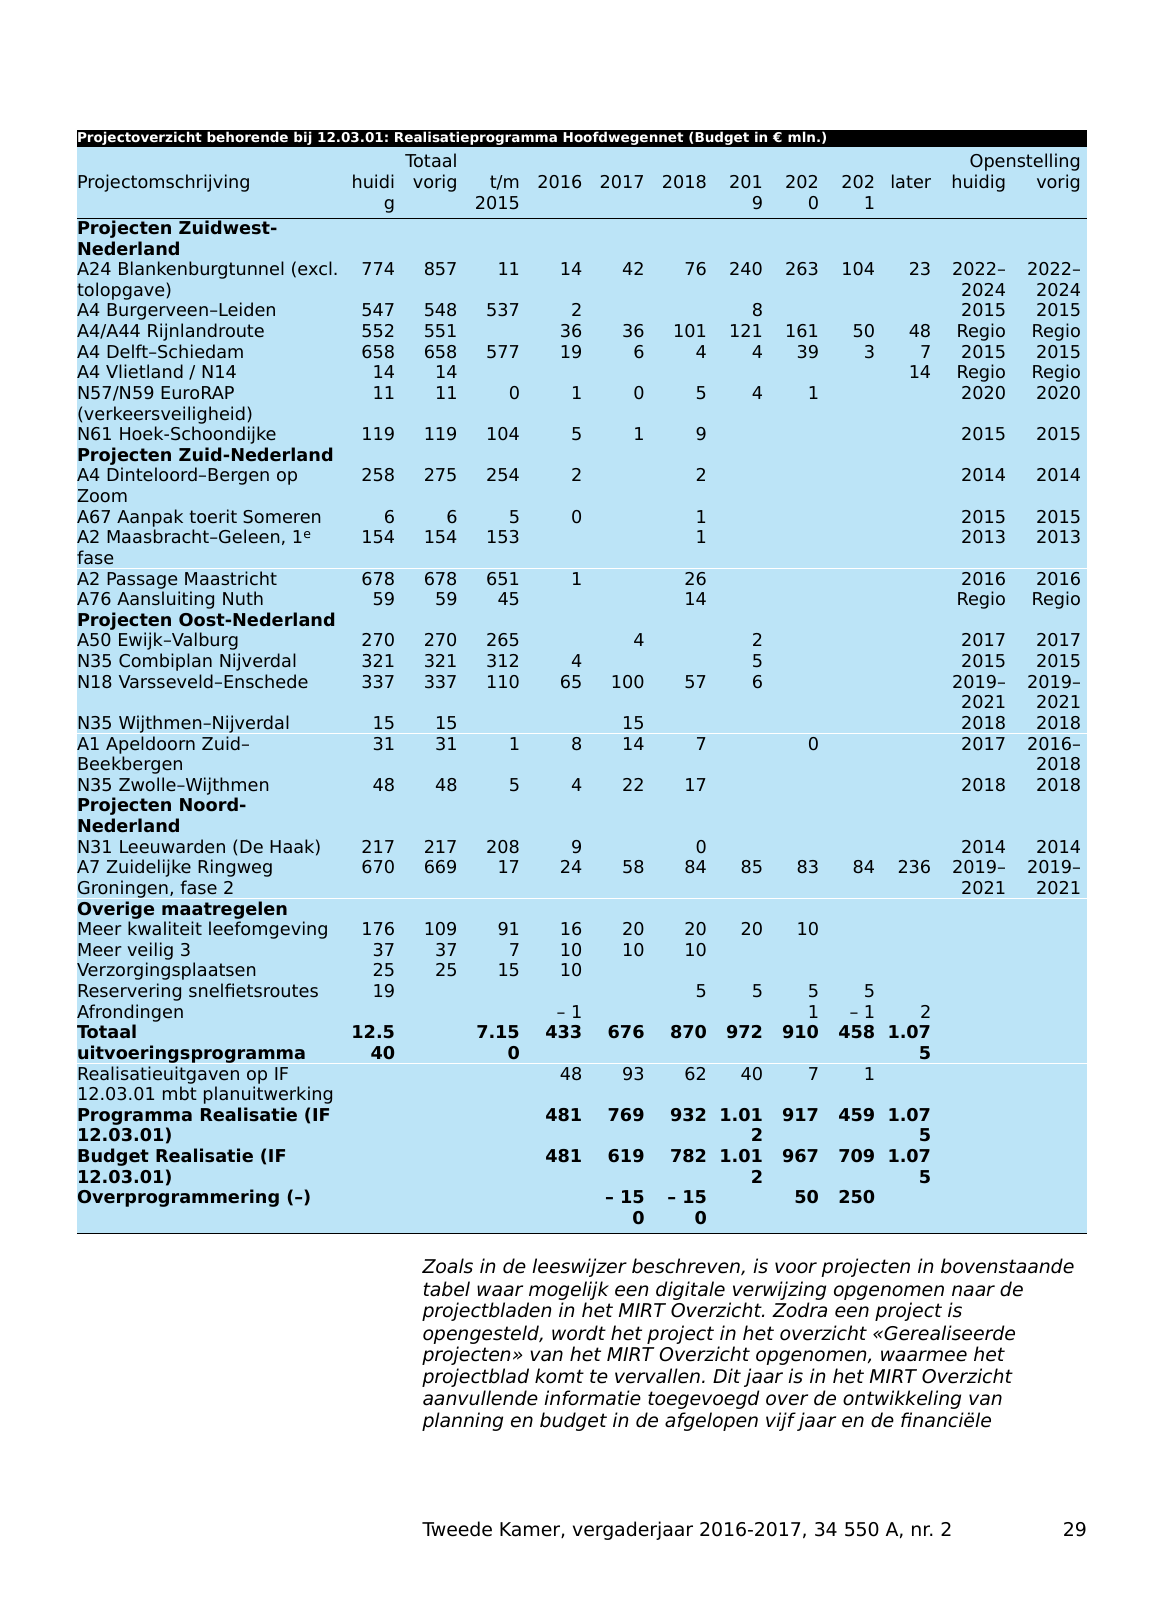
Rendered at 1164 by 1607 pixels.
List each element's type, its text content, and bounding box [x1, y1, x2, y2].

table_cell 40 [713, 1064, 769, 1105]
table_cell [339, 445, 401, 465]
table_cell [825, 527, 881, 568]
table_cell [1012, 981, 1087, 1002]
table_cell Projecten Noord-Nederland [77, 795, 338, 837]
table_cell 1.012 [713, 1146, 769, 1187]
table_cell 1 [769, 1002, 825, 1022]
table_cell N35 Combiplan Nijverdal [77, 651, 338, 672]
table_cell [825, 899, 881, 919]
table_cell [339, 1146, 401, 1187]
table_cell [937, 1002, 1012, 1022]
table_cell 5 [650, 383, 712, 424]
table_cell [881, 795, 937, 837]
table_cell A1 Apeldoorn Zuid–Beekbergen [77, 734, 338, 775]
table_cell [401, 219, 463, 259]
table_cell [713, 527, 769, 568]
table_cell A7 Zuidelijke Ringweg Groningen, fase 2 [77, 857, 338, 898]
table_cell 50 [825, 321, 881, 342]
table_cell [1012, 919, 1087, 940]
table_cell 14 [881, 362, 937, 383]
table_cell 5 [825, 981, 881, 1002]
table_cell A4 Dinteloord–Bergen op Zoom [77, 465, 338, 507]
table_cell [769, 445, 825, 465]
table_cell 2014 [937, 465, 1012, 507]
table_cell [937, 610, 1012, 630]
table_cell [588, 300, 650, 321]
table_cell [463, 1002, 526, 1022]
table_cell 7 [769, 1064, 825, 1105]
table_cell [713, 795, 769, 837]
table_cell A67 Aanpak toerit Someren [77, 507, 338, 527]
table_cell [526, 899, 588, 919]
table_cell [769, 589, 825, 610]
table_cell 14 [588, 734, 650, 775]
table_cell 10 [526, 940, 588, 960]
table_cell 1.012 [713, 1105, 769, 1146]
table_cell [769, 672, 825, 713]
table_cell Regio [1012, 589, 1087, 610]
table_cell 1 [825, 1064, 881, 1105]
table_cell [937, 960, 1012, 981]
table_cell [769, 465, 825, 507]
table_cell 2014 [937, 837, 1012, 857]
table_cell huidig [937, 172, 1012, 218]
table_cell 37 [339, 940, 401, 960]
table_cell 2019 [713, 172, 769, 218]
table_cell [825, 424, 881, 445]
table_cell 548 [401, 300, 463, 321]
table_cell [937, 940, 1012, 960]
table_cell Reservering snelfietsroutes [77, 981, 338, 1002]
table_cell [825, 837, 881, 857]
table_cell 2019–2021 [1012, 672, 1087, 713]
table_cell [401, 1022, 463, 1063]
table_cell 6 [401, 507, 463, 527]
table_cell [825, 795, 881, 837]
table_cell A4/A44 Rijnlandroute [77, 321, 338, 342]
table_cell 967 [769, 1146, 825, 1187]
table_cell [769, 899, 825, 919]
table_cell 104 [463, 424, 526, 445]
table_cell 2019–2021 [1012, 857, 1087, 898]
table_cell [1012, 1064, 1087, 1105]
table_cell Openstelling [937, 147, 1087, 172]
table_cell [769, 775, 825, 795]
table_cell 208 [463, 837, 526, 857]
table_cell [769, 651, 825, 672]
table_cell vorig [1012, 172, 1087, 218]
table_cell [588, 981, 650, 1002]
table_cell 932 [650, 1105, 712, 1146]
table_cell [588, 569, 650, 589]
table_cell 577 [463, 342, 526, 362]
table_cell 670 [339, 857, 401, 898]
table_cell [713, 219, 769, 259]
table_cell [881, 672, 937, 713]
table_cell 20 [588, 919, 650, 940]
table_cell 1.075 [881, 1105, 937, 1146]
table_cell 14 [401, 362, 463, 383]
table_cell Budget Realisatie (IF 12.03.01) [77, 1146, 338, 1187]
table_cell [881, 1187, 937, 1233]
table_cell [1012, 960, 1087, 981]
table_cell [825, 569, 881, 589]
table_cell [825, 219, 881, 259]
table_cell [769, 424, 825, 445]
table_cell [825, 445, 881, 465]
table_cell 2020 [1012, 383, 1087, 424]
table_cell 258 [339, 465, 401, 507]
table_cell 2018 [650, 172, 712, 218]
table_cell 8 [526, 734, 588, 775]
table_cell huidig [339, 172, 401, 218]
table_cell [339, 1002, 401, 1022]
table_cell 433 [526, 1022, 588, 1063]
table_cell [825, 300, 881, 321]
table_cell 1 [588, 424, 650, 445]
table_cell [463, 321, 526, 342]
table_cell Regio [937, 362, 1012, 383]
table_cell 8 [713, 300, 769, 321]
table_cell [881, 589, 937, 610]
table_cell 2015 [1012, 424, 1087, 445]
table_cell [825, 465, 881, 507]
table_cell 2016 [937, 569, 1012, 589]
table_cell 20 [713, 919, 769, 940]
table_cell 2016 [1012, 569, 1087, 589]
table_cell [463, 1187, 526, 1233]
table_cell 57 [650, 672, 712, 713]
table_cell [588, 899, 650, 919]
table_cell 2 [650, 465, 712, 507]
table_cell [937, 1105, 1012, 1146]
table_cell [825, 919, 881, 940]
table_cell [1012, 445, 1087, 465]
table_cell [881, 445, 937, 465]
table_cell [588, 219, 650, 259]
table_cell [463, 1146, 526, 1187]
table_cell [650, 300, 712, 321]
table_cell [825, 960, 881, 981]
table_cell [526, 362, 588, 383]
table_cell [650, 795, 712, 837]
table_cell [650, 445, 712, 465]
table_cell A4 Vlietland / N14 [77, 362, 338, 383]
table_cell 9 [650, 424, 712, 445]
table_cell [769, 795, 825, 837]
table_cell 121 [713, 321, 769, 342]
table_cell 110 [463, 672, 526, 713]
table_cell [1012, 795, 1087, 837]
table_cell 91 [463, 919, 526, 940]
table_cell 2 [713, 630, 769, 651]
table_cell 551 [401, 321, 463, 342]
table_cell [339, 219, 401, 259]
table_cell 2013 [937, 527, 1012, 568]
table_cell [937, 1064, 1012, 1105]
table_cell 250 [825, 1187, 881, 1233]
table_cell [881, 1064, 937, 1105]
table_cell [937, 1187, 1012, 1233]
table_cell Regio [1012, 321, 1087, 342]
table_cell A4 Burgerveen–Leiden [77, 300, 338, 321]
table_cell 870 [650, 1022, 712, 1063]
table_cell 17 [463, 857, 526, 898]
table_cell [463, 362, 526, 383]
table_cell 2022–2024 [937, 259, 1012, 300]
table_cell [713, 734, 769, 775]
table_cell 161 [769, 321, 825, 342]
table_cell [713, 445, 769, 465]
table_cell Totaal [339, 147, 463, 172]
table_cell [77, 147, 338, 172]
table_cell 651 [463, 569, 526, 589]
table_cell [588, 837, 650, 857]
table_cell [713, 775, 769, 795]
table_cell 19 [526, 342, 588, 362]
table_cell 23 [881, 259, 937, 300]
table_cell A50 Ewijk–Valburg [77, 630, 338, 651]
table_cell – 1 [526, 1002, 588, 1022]
table_cell 12.540 [339, 1022, 401, 1063]
table_cell 619 [588, 1146, 650, 1187]
table_cell [825, 383, 881, 424]
table_cell [937, 899, 1012, 919]
table_cell Verzorgingsplaatsen [77, 960, 338, 981]
table_cell 93 [588, 1064, 650, 1105]
table_cell 36 [588, 321, 650, 342]
table_cell [588, 465, 650, 507]
table_cell 2016–2018 [1012, 734, 1087, 775]
table_cell [463, 795, 526, 837]
table_cell 5 [463, 775, 526, 795]
table_cell 5 [769, 981, 825, 1002]
table_cell Regio [937, 321, 1012, 342]
table_cell 5 [526, 424, 588, 445]
table_cell [463, 1064, 526, 1105]
table_cell 154 [401, 527, 463, 568]
table_cell [881, 713, 937, 733]
table_cell [463, 1105, 526, 1146]
table_cell [937, 795, 1012, 837]
table_cell [713, 465, 769, 507]
table_cell [588, 1002, 650, 1022]
table_cell 2019–2021 [937, 857, 1012, 898]
table_cell 2017 [937, 630, 1012, 651]
table_cell A2 Passage Maastricht [77, 569, 338, 589]
table_cell 2015 [1012, 507, 1087, 527]
table_cell 15 [588, 713, 650, 733]
table_cell 14 [526, 259, 588, 300]
table_cell [713, 569, 769, 589]
table_cell 337 [339, 672, 401, 713]
table_cell 17 [650, 775, 712, 795]
table_cell 658 [401, 342, 463, 362]
table_cell [713, 610, 769, 630]
table_cell [825, 630, 881, 651]
table_cell 0 [769, 734, 825, 775]
table_cell 217 [339, 837, 401, 857]
table_cell 1 [650, 507, 712, 527]
table_cell 547 [339, 300, 401, 321]
table_cell 481 [526, 1105, 588, 1146]
table_cell 4 [526, 775, 588, 795]
table_cell 2018 [937, 713, 1012, 733]
table_cell Afrondingen [77, 1002, 338, 1022]
table_cell 917 [769, 1105, 825, 1146]
table_cell [526, 713, 588, 733]
table_cell [401, 445, 463, 465]
table_cell 15 [339, 713, 401, 733]
table_cell [769, 569, 825, 589]
table_cell 678 [339, 569, 401, 589]
table_cell [769, 630, 825, 651]
table_cell [463, 713, 526, 733]
table_cell 10 [588, 940, 650, 960]
table_cell [769, 362, 825, 383]
table_cell 2015 [1012, 651, 1087, 672]
table_cell [769, 300, 825, 321]
table_cell 11 [463, 259, 526, 300]
table_cell [463, 147, 937, 172]
table_cell A24 Blankenburgtunnel (excl. tolopgave) [77, 259, 338, 300]
table_cell 2015 [937, 424, 1012, 445]
table_cell [401, 1146, 463, 1187]
table_cell 857 [401, 259, 463, 300]
table_cell 4 [713, 342, 769, 362]
table_cell [937, 981, 1012, 1002]
table_cell [769, 219, 825, 259]
table_cell 19 [339, 981, 401, 1002]
table_cell [1012, 1146, 1087, 1187]
table_cell 459 [825, 1105, 881, 1146]
table_cell [713, 960, 769, 981]
table_cell Meer veilig 3 [77, 940, 338, 960]
table_cell 26 [650, 569, 712, 589]
table_cell 321 [339, 651, 401, 672]
table_cell [713, 362, 769, 383]
table_cell 1 [463, 734, 526, 775]
table_cell 6 [588, 342, 650, 362]
table_cell 2015 [937, 507, 1012, 527]
table_cell 48 [526, 1064, 588, 1105]
table_cell A4 Delft–Schiedam [77, 342, 338, 362]
table_cell [650, 610, 712, 630]
table_cell [401, 610, 463, 630]
table_cell 0 [588, 383, 650, 424]
table_cell 7.150 [463, 1022, 526, 1063]
table_cell 1 [769, 383, 825, 424]
table_cell 217 [401, 837, 463, 857]
table_cell 1 [526, 383, 588, 424]
table_cell 50 [769, 1187, 825, 1233]
table_cell 1.075 [881, 1022, 937, 1063]
table_cell 104 [825, 259, 881, 300]
table_cell 11 [339, 383, 401, 424]
table_cell [588, 507, 650, 527]
table_cell 7 [650, 734, 712, 775]
table_cell 1.075 [881, 1146, 937, 1187]
table_cell [713, 837, 769, 857]
table_cell 676 [588, 1022, 650, 1063]
table_cell 65 [526, 672, 588, 713]
table_cell 769 [588, 1105, 650, 1146]
table_cell [769, 837, 825, 857]
table_cell [937, 1146, 1012, 1187]
table_cell [339, 1105, 401, 1146]
table_cell [650, 219, 712, 259]
table_cell [650, 630, 712, 651]
table_cell 265 [463, 630, 526, 651]
table_cell 5 [713, 981, 769, 1002]
table_cell Projecten Zuid-Nederland [77, 445, 338, 465]
table_cell [825, 940, 881, 960]
table_cell 48 [881, 321, 937, 342]
table_cell 45 [463, 589, 526, 610]
table_cell [713, 940, 769, 960]
table_cell [825, 775, 881, 795]
table_cell 254 [463, 465, 526, 507]
table_cell [401, 1064, 463, 1105]
table_cell 2015 [1012, 300, 1087, 321]
table_cell 10 [526, 960, 588, 981]
table_header Projectoverzicht behorende bij 12.03.01: Realisatieprogramma Hoofdwegennet (Budget in € mln.) [77, 130, 1087, 146]
table_cell 14 [650, 589, 712, 610]
table_cell 240 [713, 259, 769, 300]
table_cell 119 [339, 424, 401, 445]
table_cell 176 [339, 919, 401, 940]
table_cell 669 [401, 857, 463, 898]
table_cell [526, 589, 588, 610]
table_cell [1012, 940, 1087, 960]
table_cell [526, 219, 588, 259]
table_cell 62 [650, 1064, 712, 1105]
table_cell 709 [825, 1146, 881, 1187]
table_cell 552 [339, 321, 401, 342]
table_cell [881, 219, 937, 259]
table_cell [339, 795, 401, 837]
table_cell Regio [1012, 362, 1087, 383]
table_cell 9 [526, 837, 588, 857]
table_cell 2022–2024 [1012, 259, 1087, 300]
table_cell 537 [463, 300, 526, 321]
table_cell 236 [881, 857, 937, 898]
table_cell [769, 960, 825, 981]
table_cell 1 [650, 527, 712, 568]
table_cell [825, 713, 881, 733]
table_cell [588, 445, 650, 465]
table_cell [937, 445, 1012, 465]
table_cell 4 [526, 651, 588, 672]
table_cell [339, 899, 401, 919]
table_cell [526, 527, 588, 568]
table_cell 10 [769, 919, 825, 940]
table_cell Regio [937, 589, 1012, 610]
table_cell 2021 [825, 172, 881, 218]
table_cell [713, 507, 769, 527]
table_cell Totaal uitvoeringsprogramma [77, 1022, 338, 1063]
table_cell 36 [526, 321, 588, 342]
table_cell 42 [588, 259, 650, 300]
table_cell 2 [526, 465, 588, 507]
table_cell 84 [650, 857, 712, 898]
table_cell 2015 [937, 651, 1012, 672]
table_cell 25 [401, 960, 463, 981]
table_cell [713, 713, 769, 733]
table_cell 76 [650, 259, 712, 300]
table_cell [401, 981, 463, 1002]
table_cell Programma Realisatie (IF 12.03.01) [77, 1105, 338, 1146]
table_cell Projecten Oost-Nederland [77, 610, 338, 630]
table_cell t/m 2015 [463, 172, 526, 218]
table_cell [588, 589, 650, 610]
table_cell 2015 [937, 300, 1012, 321]
table_cell 153 [463, 527, 526, 568]
table_cell A2 Maasbracht–Geleen, 1e fase [77, 527, 338, 568]
table_cell 2017 [588, 172, 650, 218]
table_cell [937, 919, 1012, 940]
table_cell [526, 610, 588, 630]
table_cell [588, 362, 650, 383]
table_cell [769, 940, 825, 960]
table_cell [881, 465, 937, 507]
table_cell Realisatieuitgaven op IF 12.03.01 mbt planuitwerking [77, 1064, 338, 1105]
table_cell [881, 775, 937, 795]
table_cell 5 [713, 651, 769, 672]
table_cell [650, 713, 712, 733]
table_cell 31 [401, 734, 463, 775]
table_cell 2 [526, 300, 588, 321]
table_cell [463, 981, 526, 1002]
table_cell 109 [401, 919, 463, 940]
table_cell [401, 1105, 463, 1146]
table_cell 4 [650, 342, 712, 362]
table_cell 84 [825, 857, 881, 898]
table_cell [881, 651, 937, 672]
table_cell [463, 899, 526, 919]
table_cell 481 [526, 1146, 588, 1187]
table_cell vorig [401, 172, 463, 218]
table_cell [769, 713, 825, 733]
table_cell [713, 589, 769, 610]
table_cell 2017 [937, 734, 1012, 775]
table_cell 2013 [1012, 527, 1087, 568]
table_cell 0 [650, 837, 712, 857]
table_cell – 150 [650, 1187, 712, 1233]
table_cell A76 Aansluiting Nuth [77, 589, 338, 610]
table_cell [769, 610, 825, 630]
table_cell Projectomschrijving [77, 172, 338, 218]
table_cell [650, 651, 712, 672]
table_cell 2019–2021 [937, 672, 1012, 713]
table_cell 2018 [1012, 775, 1087, 795]
table_cell 59 [401, 589, 463, 610]
table_cell 2015 [1012, 342, 1087, 362]
table_cell 5 [650, 981, 712, 1002]
table_cell 48 [339, 775, 401, 795]
table_cell Meer kwaliteit leefomgeving [77, 919, 338, 940]
table_cell [881, 507, 937, 527]
table_cell 15 [401, 713, 463, 733]
table_cell 0 [526, 507, 588, 527]
table_cell 37 [401, 940, 463, 960]
table_cell 48 [401, 775, 463, 795]
table_cell [881, 981, 937, 1002]
table_cell [339, 610, 401, 630]
table_cell Overige maatregelen [77, 899, 338, 919]
table_cell 58 [588, 857, 650, 898]
table_cell 5 [463, 507, 526, 527]
table_cell [526, 1187, 588, 1233]
table_cell 3 [825, 342, 881, 362]
table_cell 25 [339, 960, 401, 981]
table_cell 39 [769, 342, 825, 362]
table_cell 2015 [937, 342, 1012, 362]
table_cell 270 [401, 630, 463, 651]
table_cell 263 [769, 259, 825, 300]
table_cell 2 [881, 1002, 937, 1022]
table_cell 2018 [937, 775, 1012, 795]
table_cell N35 Zwolle–Wijthmen [77, 775, 338, 795]
table_cell [650, 960, 712, 981]
table_cell 2014 [1012, 465, 1087, 507]
table_cell [881, 300, 937, 321]
table_cell [588, 795, 650, 837]
table_cell [825, 362, 881, 383]
table_cell [881, 899, 937, 919]
table_cell [463, 610, 526, 630]
table_cell 83 [769, 857, 825, 898]
table_cell N31 Leeuwarden (De Haak) [77, 837, 338, 857]
table_cell 774 [339, 259, 401, 300]
table_cell [769, 527, 825, 568]
table_cell 458 [825, 1022, 881, 1063]
table_cell 321 [401, 651, 463, 672]
table_cell [588, 960, 650, 981]
table_cell [937, 219, 1012, 259]
table_cell N18 Varsseveld–Enschede [77, 672, 338, 713]
table_cell 20 [650, 919, 712, 940]
table_cell [588, 527, 650, 568]
table_cell 10 [650, 940, 712, 960]
table_cell 782 [650, 1146, 712, 1187]
table_cell 22 [588, 775, 650, 795]
table_cell [825, 651, 881, 672]
table_cell 7 [881, 342, 937, 362]
table_cell 275 [401, 465, 463, 507]
table_cell [825, 734, 881, 775]
table_cell 119 [401, 424, 463, 445]
table_cell [401, 1002, 463, 1022]
table_cell [1012, 610, 1087, 630]
table_cell N57/N59 EuroRAP (verkeersveiligheid) [77, 383, 338, 424]
table_cell 2014 [1012, 837, 1087, 857]
table_cell [526, 445, 588, 465]
table_cell [881, 383, 937, 424]
table_cell [650, 1002, 712, 1022]
table_cell 270 [339, 630, 401, 651]
table_cell [1012, 1187, 1087, 1233]
table_cell 1 [526, 569, 588, 589]
table_cell 337 [401, 672, 463, 713]
table_cell 7 [463, 940, 526, 960]
table_cell [1012, 1022, 1087, 1063]
table_cell 678 [401, 569, 463, 589]
table_cell 101 [650, 321, 712, 342]
table_cell [401, 1187, 463, 1233]
table_cell [463, 219, 526, 259]
table_cell [937, 1022, 1012, 1063]
table_cell [881, 527, 937, 568]
table_cell [881, 837, 937, 857]
table_cell 31 [339, 734, 401, 775]
table_cell [881, 569, 937, 589]
table_cell [339, 1064, 401, 1105]
table_cell [1012, 899, 1087, 919]
table_cell [339, 1187, 401, 1233]
table_cell [588, 651, 650, 672]
table_cell [650, 362, 712, 383]
table_cell [526, 795, 588, 837]
table_cell 16 [526, 919, 588, 940]
table_cell [401, 899, 463, 919]
table_cell 2020 [937, 383, 1012, 424]
table_cell 85 [713, 857, 769, 898]
table_cell 312 [463, 651, 526, 672]
table_cell – 1 [825, 1002, 881, 1022]
table_cell 658 [339, 342, 401, 362]
table_cell later [881, 172, 937, 218]
table_cell [881, 610, 937, 630]
table_cell [881, 919, 937, 940]
table_cell [1012, 1002, 1087, 1022]
table_cell [769, 507, 825, 527]
table_cell [825, 672, 881, 713]
table_cell [825, 589, 881, 610]
table_cell [526, 630, 588, 651]
table_cell 154 [339, 527, 401, 568]
table_cell [825, 610, 881, 630]
table_cell 14 [339, 362, 401, 383]
text Zoals in de leeswijzer beschreven, is voor projecten in bovenstaande tabel waar mogelijk een digitale verwijzing opgenomen naar de projectbladen in het MIRT Overzicht. Zodra een project is opengesteld, wordt het project in het overzicht «Gerealiseerde projecten» van het MIRT Overzicht opgenomen, waarmee het projectblad komt te vervallen. Dit jaar is in het MIRT Overzicht aanvullende informatie toegevoegd over de ontwikkeling van planning en budget in de afgelopen vijf jaar en de financiële [422, 1256, 1087, 1432]
table_cell [713, 1002, 769, 1022]
table_cell [1012, 1105, 1087, 1146]
table_cell [881, 630, 937, 651]
table_cell [881, 960, 937, 981]
table_cell [1012, 219, 1087, 259]
table_cell [650, 899, 712, 919]
table_cell 100 [588, 672, 650, 713]
table_cell [401, 795, 463, 837]
table_cell [463, 445, 526, 465]
table_cell N61 Hoek-Schoondijke [77, 424, 338, 445]
table_cell 972 [713, 1022, 769, 1063]
table_cell [881, 424, 937, 445]
table_cell 4 [713, 383, 769, 424]
table_cell N35 Wijthmen–Nijverdal [77, 713, 338, 733]
table_cell 2018 [1012, 713, 1087, 733]
table_cell Overprogrammering (–) [77, 1187, 338, 1233]
table_cell [713, 1187, 769, 1233]
table_cell [713, 899, 769, 919]
table_cell 11 [401, 383, 463, 424]
table_cell 6 [713, 672, 769, 713]
table_cell [881, 940, 937, 960]
table_cell – 150 [588, 1187, 650, 1233]
table_cell Projecten Zuidwest-Nederland [77, 219, 338, 259]
table_cell 6 [339, 507, 401, 527]
table_cell 15 [463, 960, 526, 981]
table_cell [881, 734, 937, 775]
table_cell 910 [769, 1022, 825, 1063]
table_cell [526, 981, 588, 1002]
table_cell 2020 [769, 172, 825, 218]
table_cell 0 [463, 383, 526, 424]
table_cell [825, 507, 881, 527]
table_cell [588, 610, 650, 630]
table_cell 59 [339, 589, 401, 610]
table_cell 4 [588, 630, 650, 651]
table_cell [713, 424, 769, 445]
table_cell 24 [526, 857, 588, 898]
table_cell 2017 [1012, 630, 1087, 651]
table_cell 2016 [526, 172, 588, 218]
